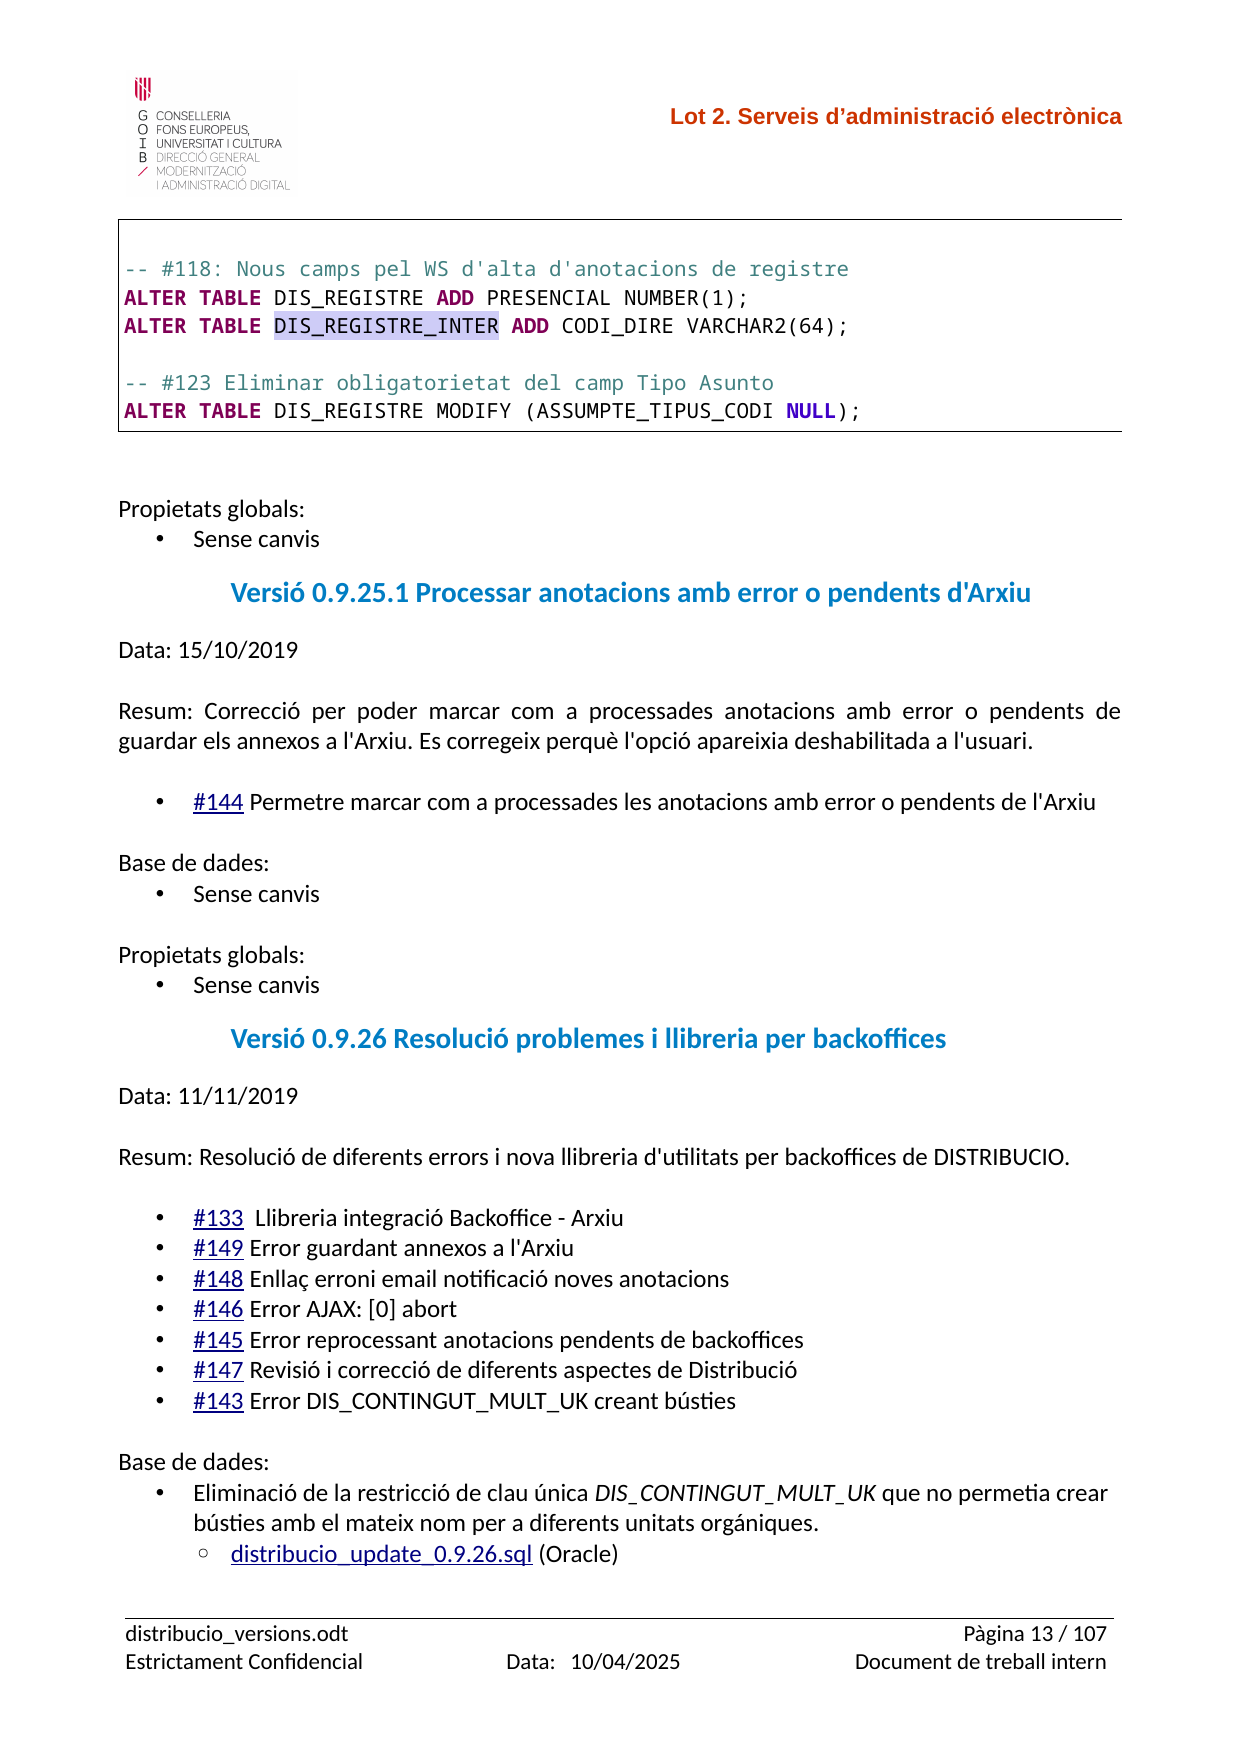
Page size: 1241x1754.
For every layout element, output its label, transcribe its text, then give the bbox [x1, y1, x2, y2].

text Resum: Correcció per poder marcar com a processades anotacions amb error o pendents de guardar els annexos a l'Arxiu. Es corregeix perquè l'opció apareixia deshabilitada a l'usuari. [118, 695, 1122, 756]
list distribucio_update_0.9.26.sql (Oracle) [193, 1538, 1122, 1568]
text Data: 15/10/2019 [118, 634, 1122, 664]
subtitle Versió 0.9.26 Resolució problemes i llibreria per backoffices [153, 1021, 1122, 1056]
list Eliminació de la restricció de clau única DIS_CONTINGUT_MULT_UK que no permetia crear bústies amb el mateix nom per a diferents unitats orgániques. [156, 1477, 1122, 1538]
list #145 Error reprocessant anotacions pendents de backoffices [156, 1324, 1122, 1354]
list #144 Permetre marcar com a processades les anotacions amb error o pendents de l'Arxiu [156, 786, 1122, 817]
list Sense canvis [156, 969, 1122, 1000]
text Base de dades: [118, 847, 1122, 878]
list #146 Error AJAX: [0] abort [156, 1293, 1122, 1324]
text Base de dades: [118, 1446, 1122, 1477]
text Resum: Resolució de diferents errors i nova llibreria d'utilitats per backoffices de DISTRIBUCIO. [118, 1141, 1122, 1171]
list #133 Llibreria integració Backoffice - Arxiu [156, 1202, 1122, 1232]
list Sense canvis [156, 523, 1122, 554]
list #148 Enllaç erroni email notificació noves anotacions [156, 1263, 1122, 1293]
list Sense canvis [156, 878, 1122, 908]
text Propietats globals: [118, 939, 1122, 969]
table_header -- #118: Nous camps pel WS d'alta d'anotacions de registre ALTER TABLE DIS_REGISTRE ADD PRESENCIAL NUMBER(1); ALTER TABLE DIS_REGISTRE_INTER ADD CODI_DIRE VARCHAR2(64); -- #123 Eliminar obligatorietat del camp Tipo Asunto ALTER TABLE DIS_REGISTRE MODIFY (ASSUMPTE_TIPUS_CODI NULL); [119, 220, 1122, 431]
text Propietats globals: [118, 493, 1122, 523]
subtitle Versió 0.9.25.1 Processar anotacions amb error o pendents d'Arxiu [153, 574, 1122, 610]
text Data: 11/11/2019 [118, 1080, 1122, 1110]
list #143 Error DIS_CONTINGUT_MULT_UK creant bústies [156, 1385, 1122, 1416]
list #147 Revisió i correcció de diferents aspectes de Distribució [156, 1354, 1122, 1385]
list #149 Error guardant annexos a l'Arxiu [156, 1232, 1122, 1263]
picture [126, 70, 299, 197]
